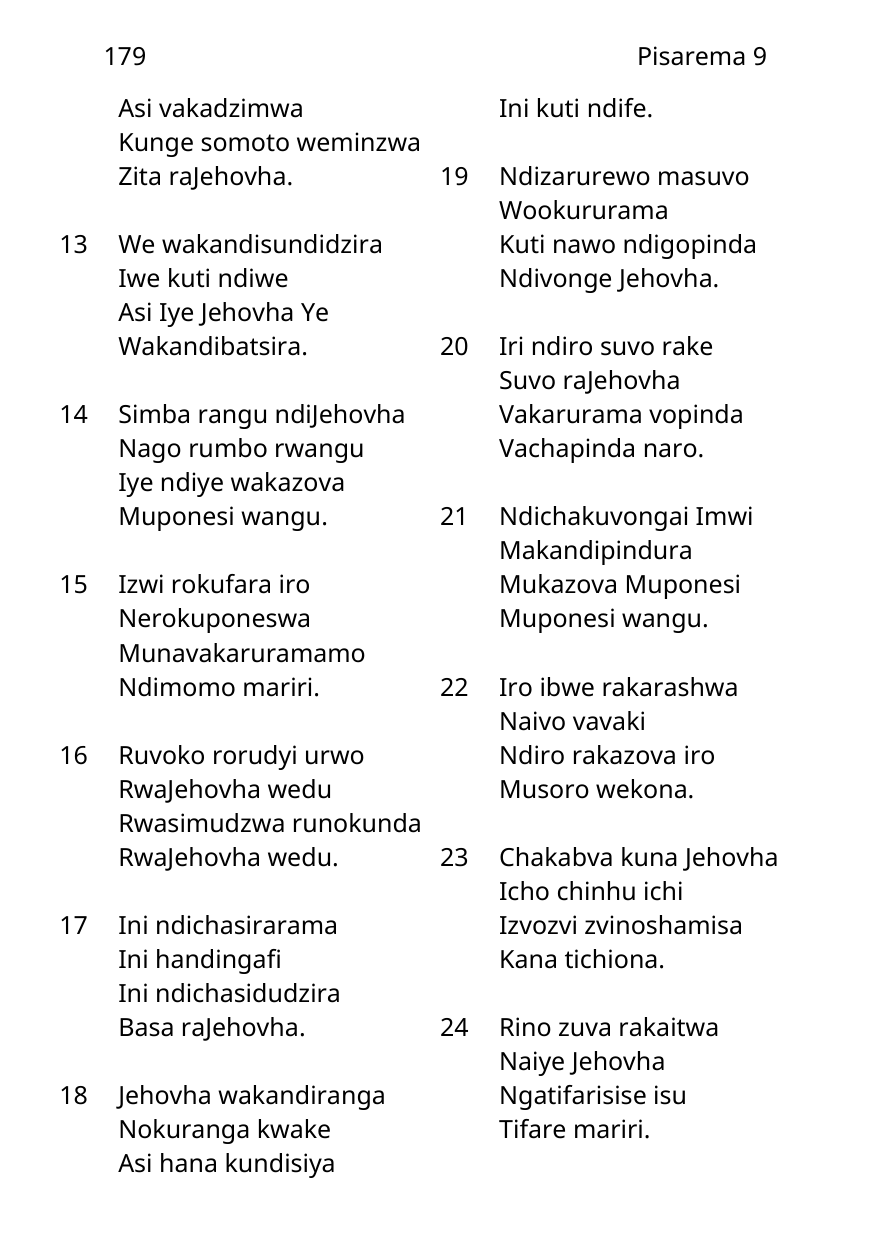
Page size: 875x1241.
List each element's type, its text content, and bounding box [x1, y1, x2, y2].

text Ini kuti ndife. [440, 90, 815, 124]
text Naiye Jehovha [440, 1044, 815, 1078]
text Munavakaruramamo [59, 635, 434, 669]
text Basa raJehovha. [59, 1010, 434, 1044]
text Ini ndichasidudzira [59, 976, 434, 1010]
text Ndivonge Jehovha. [440, 261, 815, 294]
text 24 Rino zuva rakaitwa [440, 1010, 815, 1044]
text 20 Iri ndiro suvo rake [440, 329, 815, 363]
text Ndimomo mariri. [59, 669, 434, 703]
text Vakarurama vopinda [440, 397, 815, 431]
text 17 Ini ndichasirarama [59, 908, 434, 942]
text Kuti nawo ndigopinda [440, 226, 815, 261]
text Nerokuponeswa [59, 601, 434, 635]
text Ndiro rakazova iro [440, 737, 815, 771]
text Vachapinda naro. [440, 431, 815, 465]
text Icho chinhu ichi [440, 874, 815, 908]
text RwaJehovha wedu [59, 771, 434, 806]
text 14 Simba rangu ndiJehovha [59, 397, 434, 431]
text 21 Ndichakuvongai Imwi [440, 499, 815, 533]
text Wakandibatsira. [59, 329, 434, 363]
text Naivo vavaki [440, 703, 815, 737]
text 13 We wakandisundidzira [59, 226, 434, 261]
text Zita raJehovha. [59, 158, 434, 192]
text Nokuranga kwake [59, 1112, 434, 1146]
text Rwasimudzwa runokunda [59, 806, 434, 839]
text 15 Izwi rokufara iro [59, 567, 434, 601]
text Asi hana kundisiya [59, 1146, 434, 1180]
text 22 Iro ibwe rakarashwa [440, 669, 815, 703]
text Kana tichiona. [440, 942, 815, 976]
text Asi vakadzimwa [59, 90, 434, 124]
text Ini handingafi [59, 942, 434, 976]
text Asi Iye Jehovha Ye [59, 294, 434, 329]
text Muponesi wangu. [59, 499, 434, 533]
text 18 Jehovha wakandiranga [59, 1078, 434, 1112]
text Ngatifarisise isu [440, 1078, 815, 1112]
text Iye ndiye wakazova [59, 465, 434, 499]
text Iwe kuti ndiwe [59, 261, 434, 294]
text RwaJehovha wedu. [59, 839, 434, 874]
text Izvozvi zvinoshamisa [440, 908, 815, 942]
text 19 Ndizarurewo masuvo [440, 158, 815, 192]
text Wookururama [440, 192, 815, 226]
text 16 Ruvoko rorudyi urwo [59, 737, 434, 771]
text Musoro wekona. [440, 771, 815, 806]
text Tifare mariri. [440, 1112, 815, 1146]
text Kunge somoto weminzwa [59, 124, 434, 158]
text Mukazova Muponesi [440, 567, 815, 601]
text Suvo raJehovha [440, 363, 815, 397]
text Nago rumbo rwangu [59, 431, 434, 465]
text Makandipindura [440, 533, 815, 567]
text Muponesi wangu. [440, 601, 815, 635]
text 23 Chakabva kuna Jehovha [440, 839, 815, 874]
